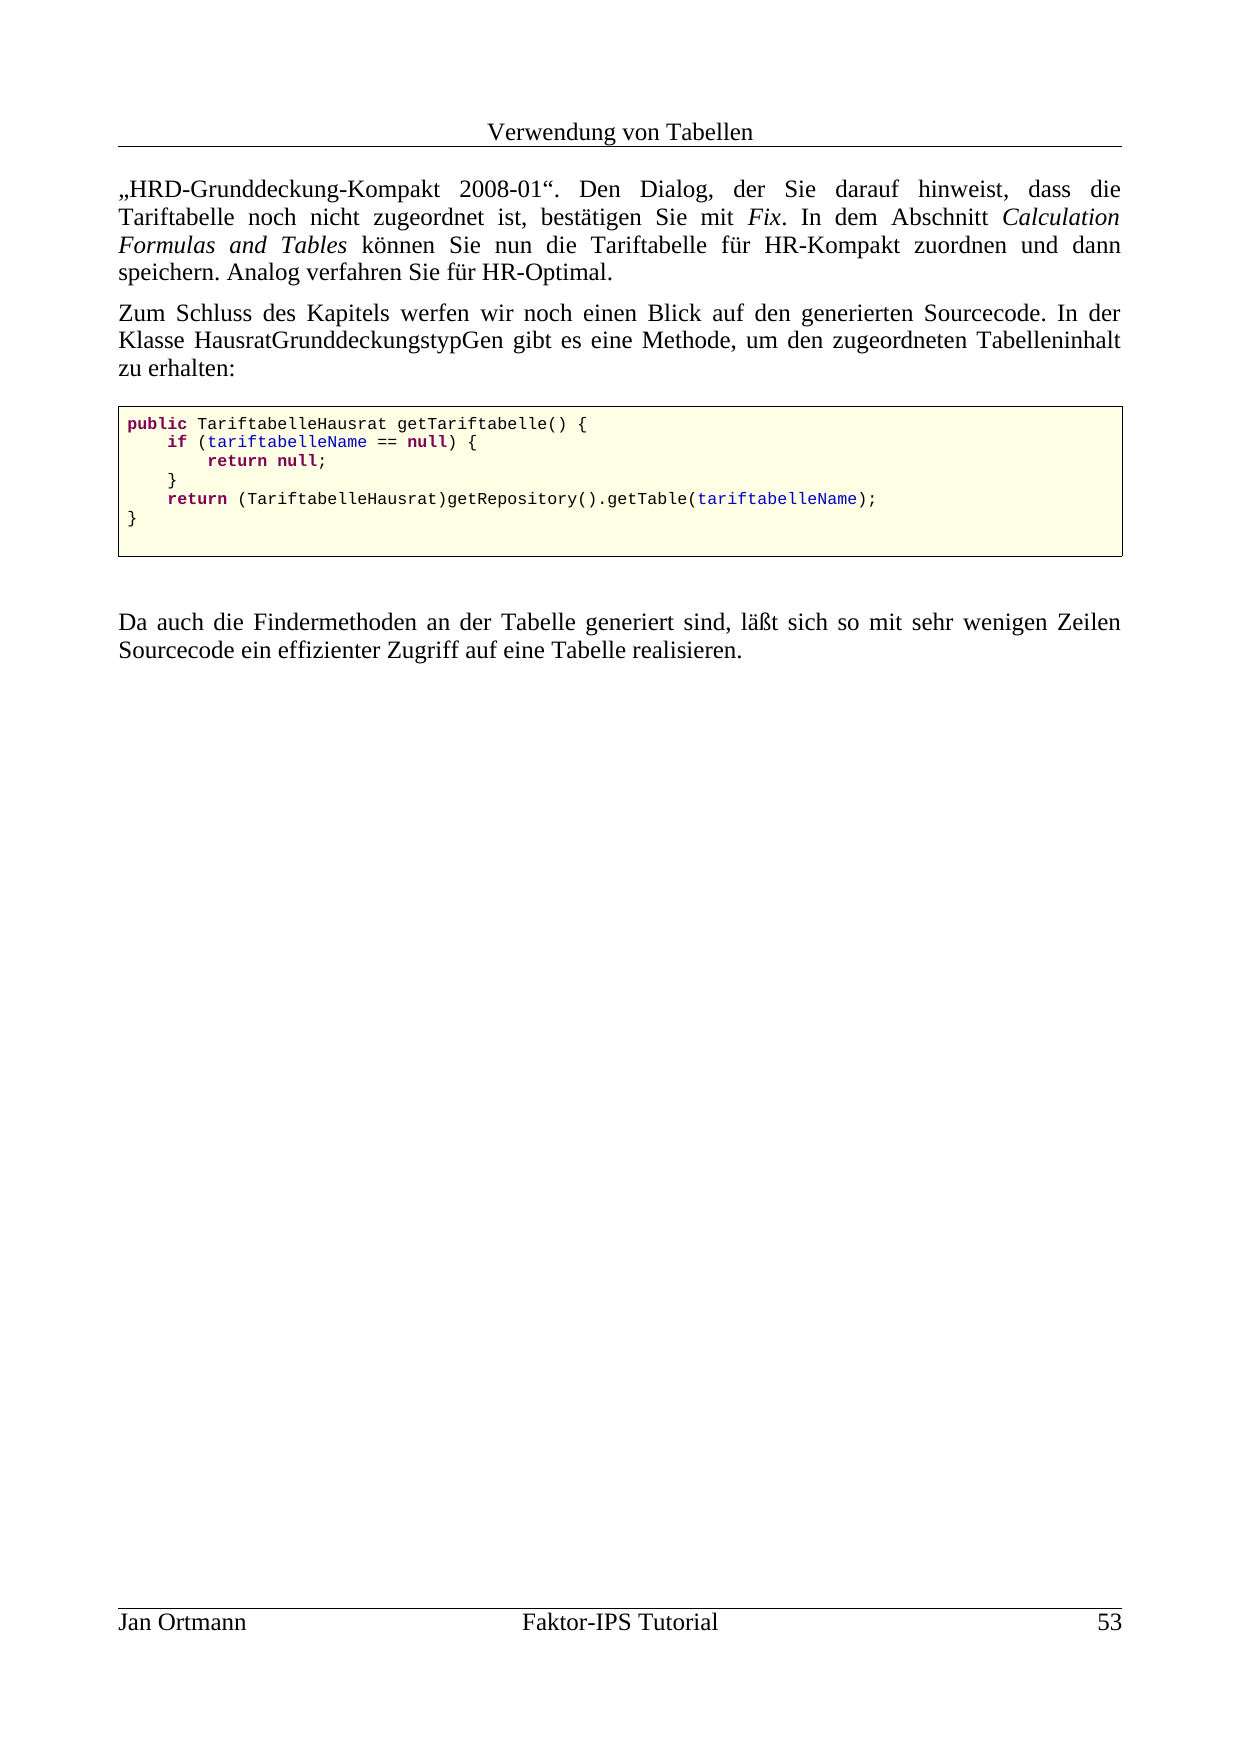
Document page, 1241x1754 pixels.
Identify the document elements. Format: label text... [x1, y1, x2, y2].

text Zum Schluss des Kapitels werfen wir noch einen Blick auf den generierten Sourcecode. In der Klasse HausratGrunddeckungstypGen gibt es eine Methode, um den zugeordneten Tabelleninhalt zu erhalten: [118, 299, 1122, 382]
text „HRD-Grunddeckung-Kompakt 2008-01“. Den Dialog, der Sie darauf hinweist, dass die Tariftabelle noch nicht zugeordnet ist, bestätigen Sie mit Fix. In dem Abschnitt Calculation Formulas and Tables können Sie nun die Tariftabelle für HR-Kompakt zuordnen und dann speichern. Analog verfahren Sie für HR-Optimal. [118, 175, 1122, 286]
text } [127, 472, 1113, 491]
text if (tariftabelleName == null) { [127, 434, 1113, 453]
text return (TariftabelleHausrat)getRepository().getTable(tariftabelleName); [127, 491, 1113, 509]
text return null; [127, 453, 1113, 472]
text Da auch die Findermethoden an der Tabelle generiert sind, läßt sich so mit sehr wenigen Zeilen Sourcecode ein effizienter Zugriff auf eine Tabelle realisieren. [118, 608, 1122, 664]
text } [127, 509, 1113, 528]
text public TariftabelleHausrat getTariftabelle() { [127, 415, 1113, 434]
